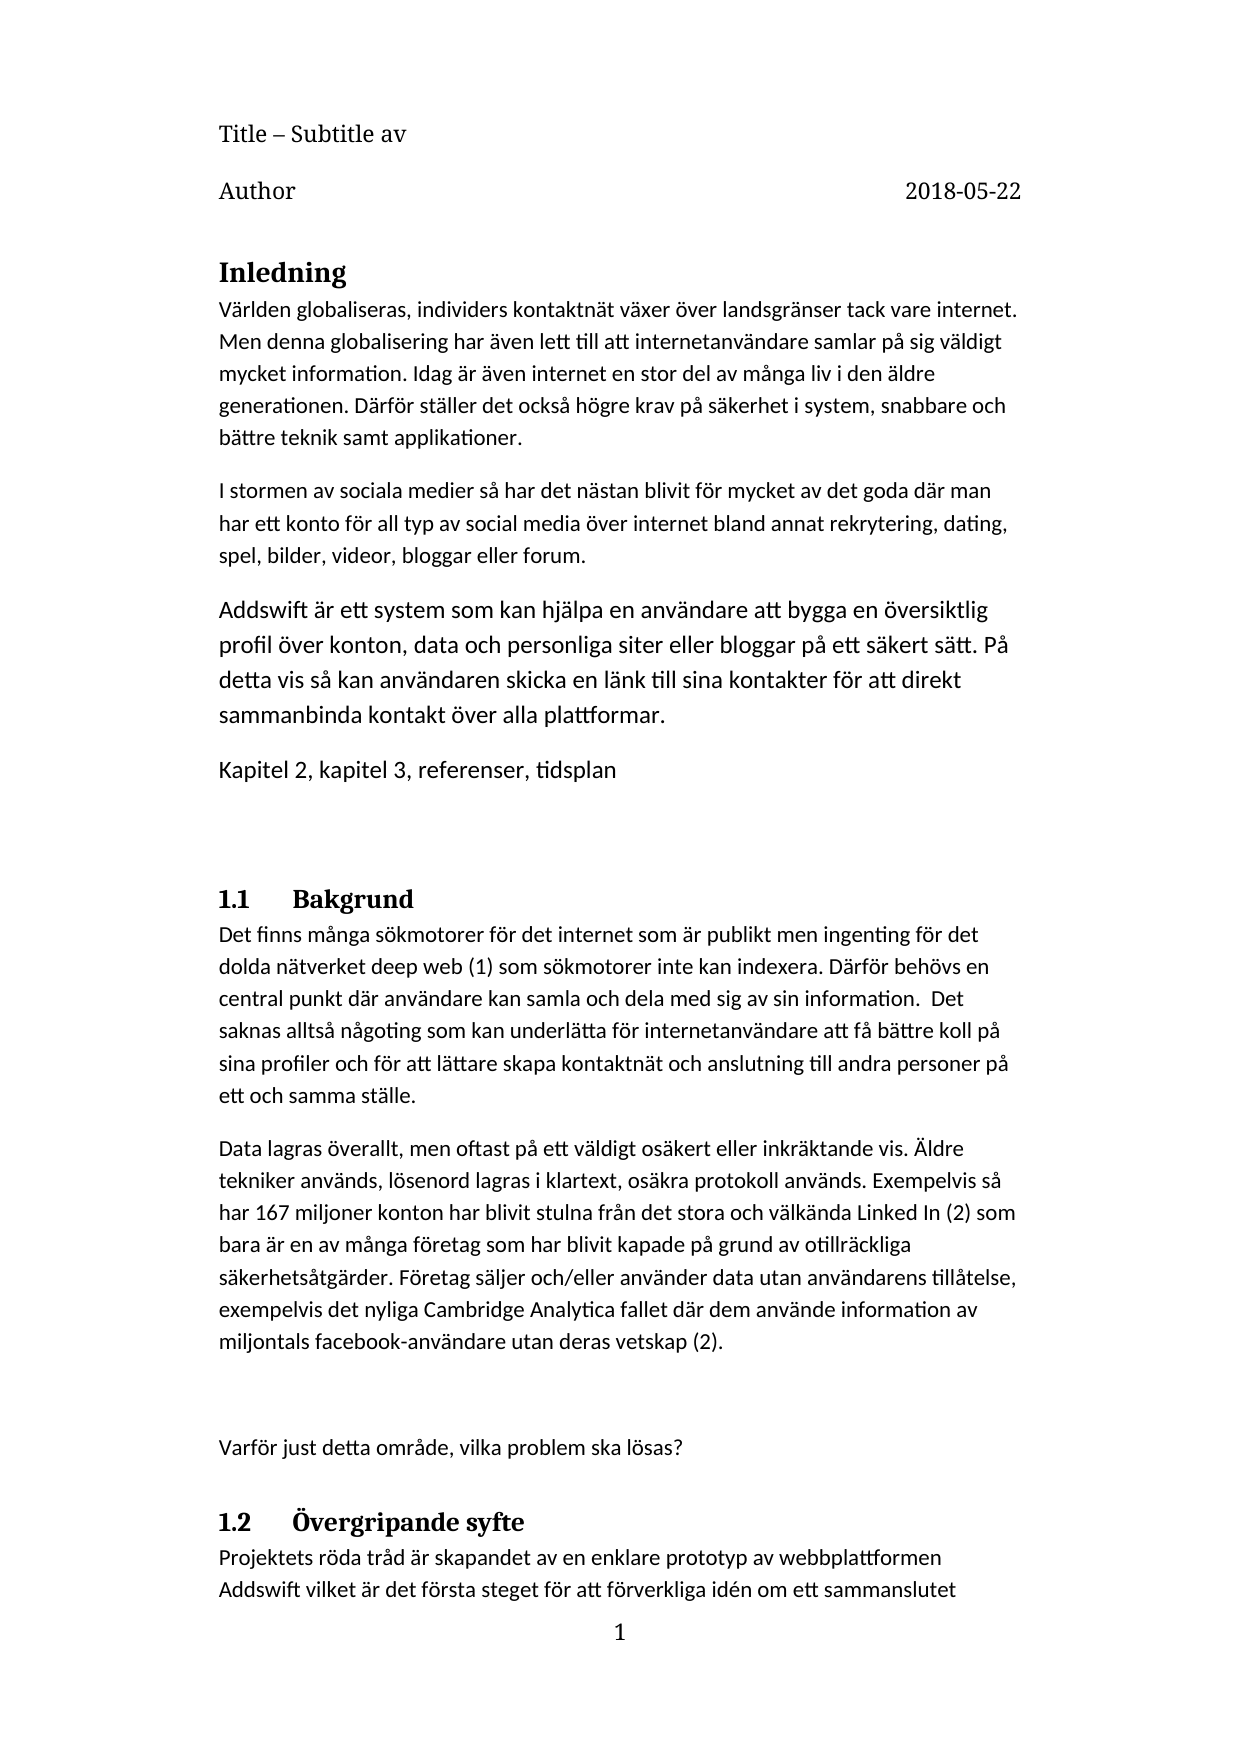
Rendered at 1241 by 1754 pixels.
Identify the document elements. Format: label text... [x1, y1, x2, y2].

text Addswift är ett system som kan hjälpa en användare att bygga en översiktlig profil över konton, data och personliga siter eller bloggar på ett säkert sätt. På detta vis så kan användaren skicka en länk till sina kontakter för att direkt sammanbinda kontakt över alla plattformar. [218, 594, 1022, 729]
text Världen globaliseras, individers kontaktnät växer över landsgränser tack vare internet. Men denna globalisering har även lett till att internetanvändare samlar på sig väldigt mycket information. Idag är även internet en stor del av många liv i den äldre generationen. Därför ställer det också högre krav på säkerhet i system, snabbare och bättre teknik samt applikationer. [218, 295, 1022, 451]
text Det finns många sökmotorer för det internet som är publikt men ingenting för det dolda nätverket deep web (1) som sökmotorer inte kan indexera. Därför behövs en central punkt där användare kan samla och dela med sig av sin information. Det saknas alltså någoting som kan underlätta för internetanvändare att få bättre koll på sina profiler och för att lättare skapa kontaktnät och anslutning till andra personer på ett och samma ställe. [218, 920, 1022, 1109]
subtitle Övergripande syfte [218, 1507, 1022, 1538]
text Varför just detta område, vilka problem ska lösas? [218, 1433, 1022, 1461]
text Data lagras överallt, men oftast på ett väldigt osäkert eller inkräktande vis. Äldre tekniker används, lösenord lagras i klartext, osäkra protokoll används. Exempelvis så har 167 miljoner konton har blivit stulna från det stora och välkända Linked In (2) som bara är en av många företag som har blivit kapade på grund av otillräckliga säkerhetsåtgärder. Företag säljer och/eller använder data utan användarens tillåtelse, exempelvis det nyliga Cambridge Analytica fallet där dem använde information av miljontals facebook-användare utan deras vetskap (2). [218, 1134, 1022, 1355]
subtitle Inledning [218, 256, 1022, 290]
text I stormen av sociala medier så har det nästan blivit för mycket av det goda där man har ett konto för all typ av social media över internet bland annat rekrytering, dating, spel, bilder, videor, bloggar eller forum. [218, 476, 1022, 569]
text Kapitel 2, kapitel 3, referenser, tidsplan [218, 755, 1022, 785]
subtitle Bakgrund [218, 884, 1022, 916]
text Projektets röda tråd är skapandet av en enklare prototyp av webbplattformen Addswift vilket är det första steget för att förverkliga idén om ett sammanslutet [218, 1543, 1022, 1603]
